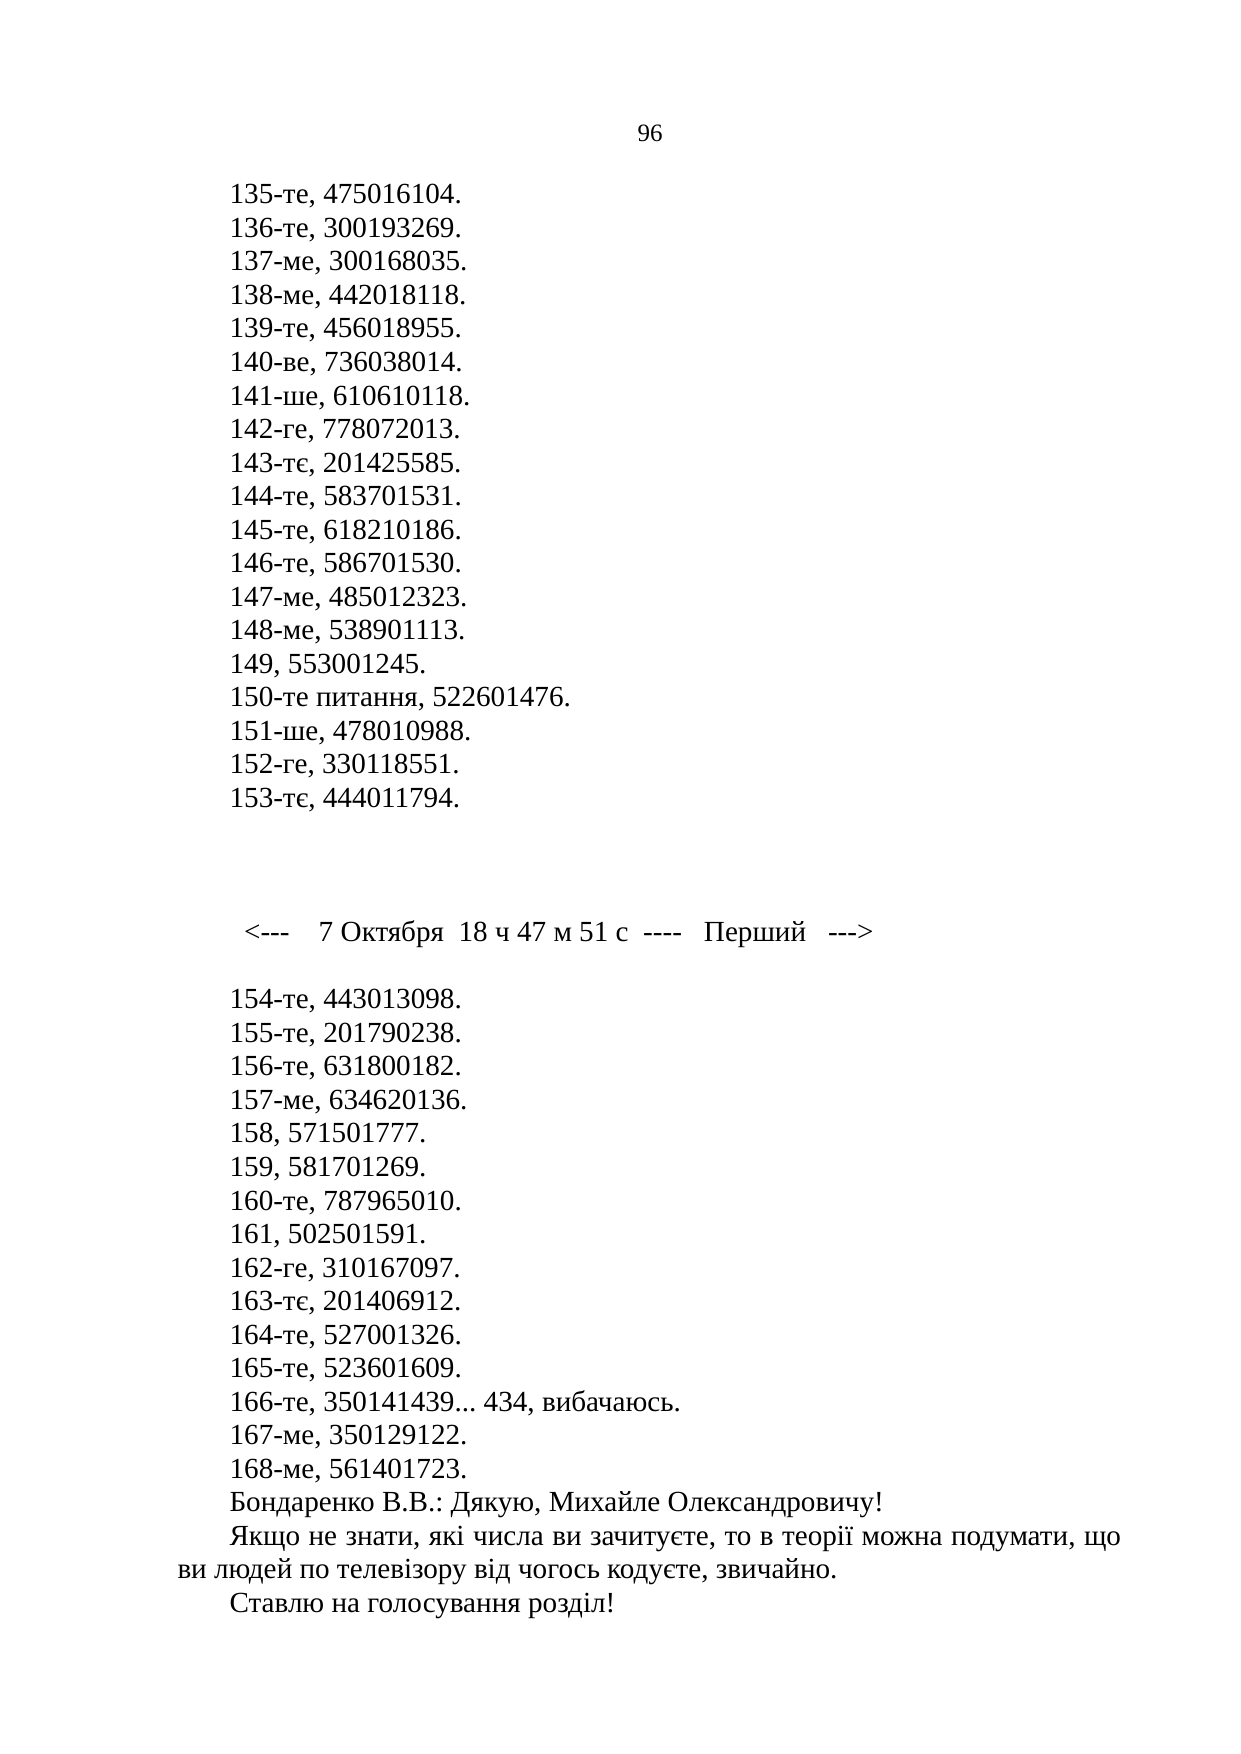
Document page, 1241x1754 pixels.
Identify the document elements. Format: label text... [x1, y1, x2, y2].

text 139-те, 456018955. [177, 311, 1122, 344]
text 164-те, 527001326. [177, 1317, 1122, 1350]
text 146-те, 586701530. [177, 545, 1122, 579]
text 158, 571501777. [177, 1116, 1122, 1149]
text Бондаренко В.В.: Дякую, Михайле Олександровичу! [177, 1484, 1122, 1518]
text 135-те, 475016104. [177, 176, 1122, 210]
text 152-ге, 330118551. [177, 747, 1122, 780]
text 148-ме, 538901113. [177, 612, 1122, 646]
text 145-те, 618210186. [177, 512, 1122, 545]
text 141-ше, 610610118. [177, 378, 1122, 411]
text 140-ве, 736038014. [177, 344, 1122, 378]
text 144-те, 583701531. [177, 478, 1122, 512]
text 137-ме, 300168035. [177, 243, 1122, 277]
text 138-ме, 442018118. [177, 277, 1122, 311]
text 159, 581701269. [177, 1149, 1122, 1183]
text 149, 553001245. [177, 646, 1122, 679]
text 136-те, 300193269. [177, 210, 1122, 243]
text 155-те, 201790238. [177, 1015, 1122, 1048]
text 157-ме, 634620136. [177, 1082, 1122, 1116]
text 165-те, 523601609. [177, 1350, 1122, 1384]
text 143-тє, 201425585. [177, 445, 1122, 478]
text 160-те, 787965010. [177, 1183, 1122, 1216]
text 167-ме, 350129122. [177, 1417, 1122, 1451]
text 162-ге, 310167097. [177, 1250, 1122, 1283]
text 153-тє, 444011794. [177, 780, 1122, 814]
text Якщо не знати, які числа ви зачитуєте, то в теорії можна подумати, що ви людей по телевізору від чогось кодуєте, звичайно. [177, 1518, 1122, 1585]
text 168-ме, 561401723. [177, 1451, 1122, 1484]
text 147-ме, 485012323. [177, 579, 1122, 612]
text 166-те, 350141439... 434, вибачаюсь. [177, 1384, 1122, 1417]
text <--- 7 Октября 18 ч 47 м 51 с ---- Перший ---> [177, 914, 1122, 948]
text 150-те питання, 522601476. [177, 679, 1122, 713]
text 142-ге, 778072013. [177, 411, 1122, 445]
text 156-те, 631800182. [177, 1048, 1122, 1082]
text 154-те, 443013098. [177, 981, 1122, 1015]
text 151-ше, 478010988. [177, 713, 1122, 747]
text 163-тє, 201406912. [177, 1283, 1122, 1317]
text 161, 502501591. [177, 1216, 1122, 1250]
text Ставлю на голосування розділ! [177, 1585, 1122, 1619]
